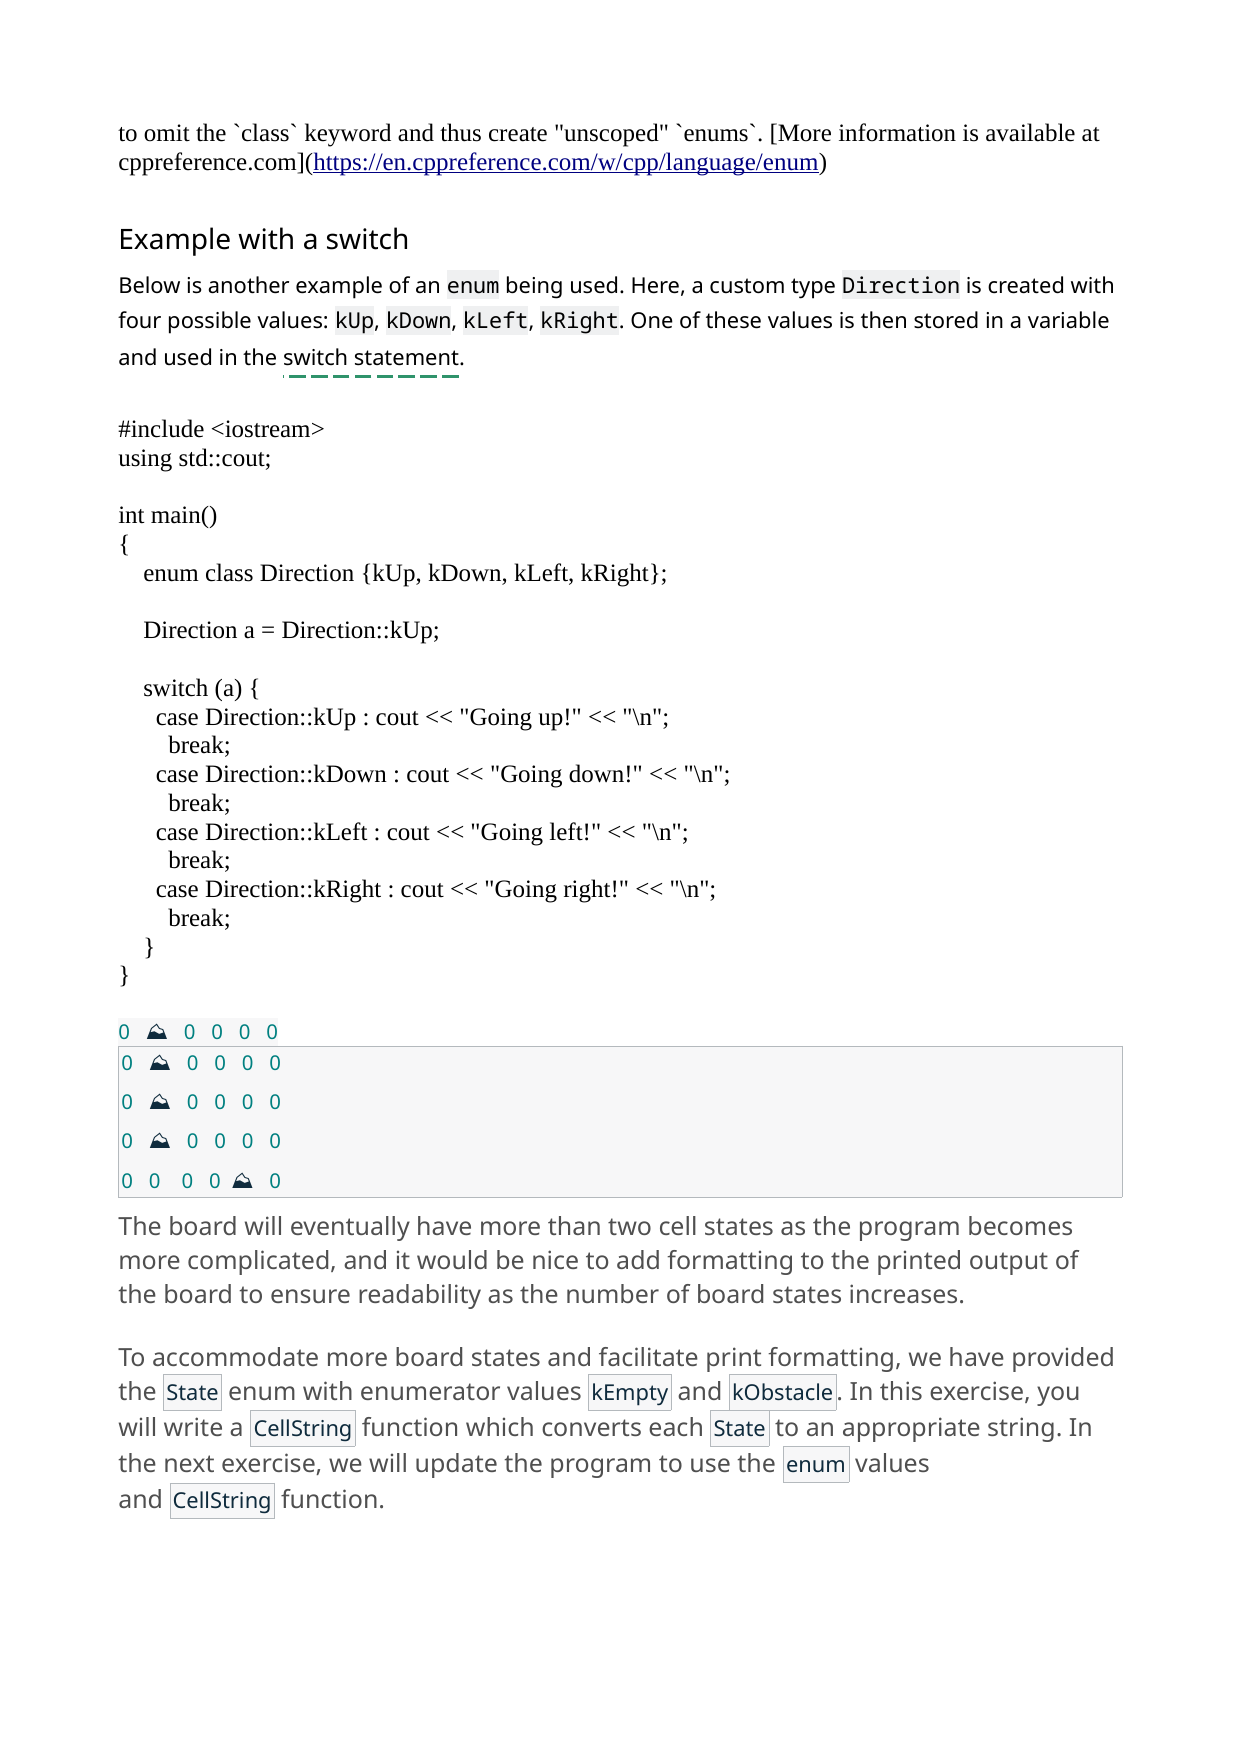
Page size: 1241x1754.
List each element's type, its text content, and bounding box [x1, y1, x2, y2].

text To accommodate more board states and facilitate print formatting, we have provided the State enum with enumerator values kEmpty and kObstacle. In this exercise, you will write a CellString function which converts each State to an appropriate string. In the next exercise, we will update the program to use the enum values and CellString function. [118, 1339, 1122, 1518]
text 0 ⛰️ 0 0 0 0 [118, 1018, 1122, 1046]
text The board will eventually have more than two cell states as the program becomes more complicated, and it would be nice to add formatting to the printed output of the board to ensure readability as the number of board states increases. [118, 1209, 1122, 1311]
text break; [118, 903, 1122, 932]
text break; [118, 788, 1122, 817]
text to omit the `class` keyword and thus create "unscoped" `enums`. [More information is available at cppreference.com](https://en.cppreference.com/w/cpp/language/enum) [118, 118, 1122, 176]
text } [118, 960, 1122, 989]
text 0 ⛰️ 0 0 0 0 [119, 1047, 1122, 1076]
text Direction a = Direction::kUp; [118, 615, 1122, 644]
text } [118, 932, 1122, 960]
subtitle Example with a switch [118, 219, 1122, 257]
text #include <iostream> [118, 414, 1122, 443]
text 0 0 0 0 ⛰️ 0 [119, 1163, 1122, 1197]
text int main() [118, 500, 1122, 529]
text 0 ⛰️ 0 0 0 0 [119, 1085, 1122, 1116]
text case Direction::kRight : cout << "Going right!" << "\n"; [118, 874, 1122, 903]
text case Direction::kDown : cout << "Going down!" << "\n"; [118, 759, 1122, 788]
text break; [118, 730, 1122, 759]
text Below is another example of an enum being used. Here, a custom type Direction is created with four possible values: kUp, kDown, kLeft, kRight. One of these values is then stored in a variable and used in the switch statement. [118, 270, 1122, 378]
text { [118, 529, 1122, 558]
text break; [118, 845, 1122, 874]
text case Direction::kLeft : cout << "Going left!" << "\n"; [118, 817, 1122, 845]
text 0 ⛰️ 0 0 0 0 [119, 1124, 1122, 1155]
text case Direction::kUp : cout << "Going up!" << "\n"; [118, 702, 1122, 730]
text using std::cout; [118, 443, 1122, 472]
text enum class Direction {kUp, kDown, kLeft, kRight}; [118, 558, 1122, 587]
text switch (a) { [118, 673, 1122, 702]
